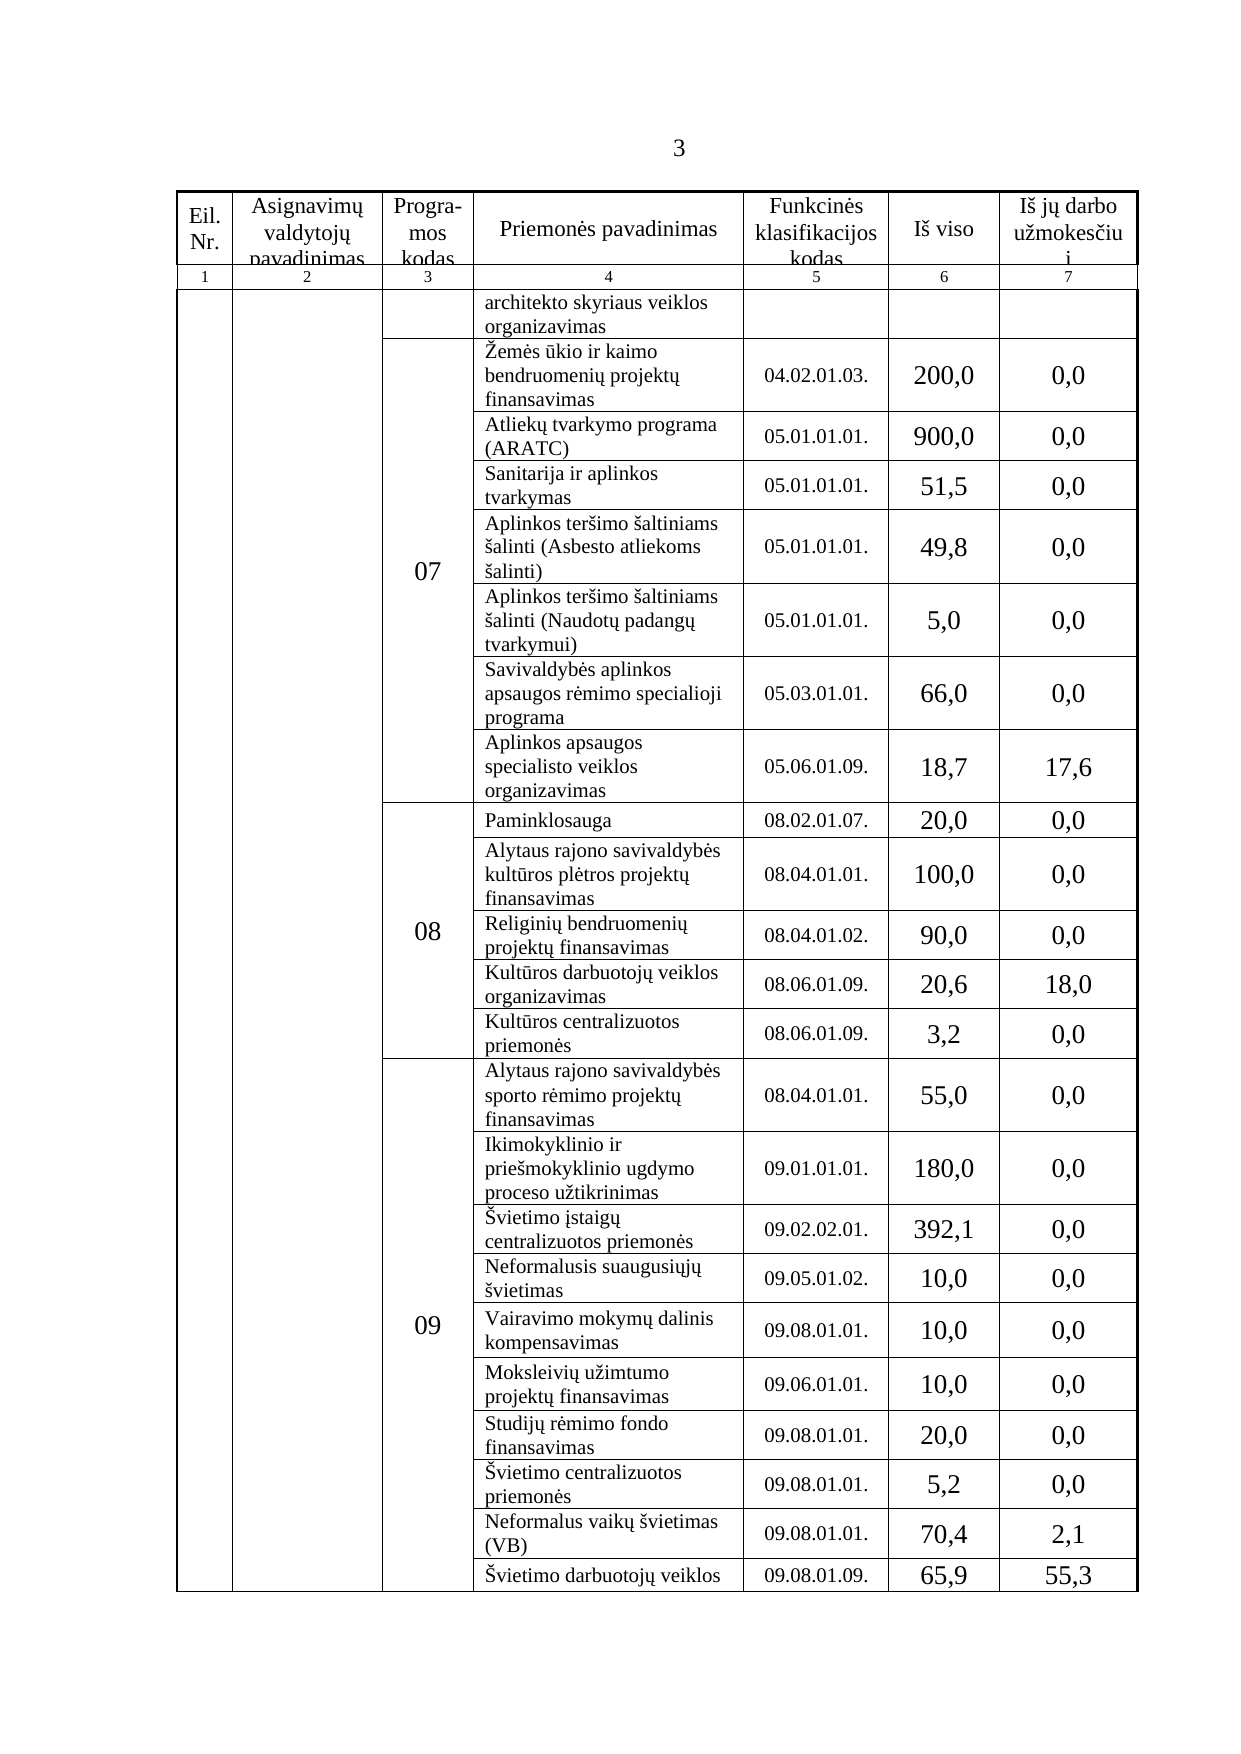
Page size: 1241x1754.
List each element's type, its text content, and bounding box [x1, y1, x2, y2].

table_cell [178, 290, 232, 1591]
table_cell 6 [889, 265, 999, 289]
table_cell [383, 290, 473, 338]
table_cell Švietimo centralizuotos priemonės [474, 1460, 743, 1508]
table_cell 5,0 [889, 584, 999, 656]
table_cell 0,0 [1000, 1303, 1136, 1357]
table_cell 20,6 [889, 960, 999, 1008]
table_cell Paminklosauga [474, 803, 743, 837]
table_cell 08.06.01.09. [744, 1009, 888, 1057]
table_cell [1139, 1131, 1161, 1204]
table_cell [1139, 1302, 1161, 1357]
table_cell 07 [383, 339, 473, 802]
table_cell [1000, 290, 1136, 338]
table_cell 0,0 [1000, 803, 1136, 837]
table_cell 0,0 [1000, 339, 1136, 411]
table_cell Moksleivių užimtumo projektų finansavimas [474, 1358, 743, 1410]
table_header Asignavimų valdytojų pavadinimas [233, 193, 382, 263]
table_cell 70,4 [889, 1509, 999, 1557]
table_cell Neformalus vaikų švietimas (VB) [474, 1509, 743, 1557]
table_cell [1139, 1204, 1161, 1253]
table_cell 09.08.01.01. [744, 1303, 888, 1357]
table_cell 05.01.01.01. [744, 510, 888, 583]
table_cell Ikimokyklinio ir priešmokyklinio ugdymo proceso užtikrinimas [474, 1132, 743, 1204]
table_cell 0,0 [1000, 1254, 1136, 1302]
table_cell [1139, 509, 1161, 583]
table_cell 08.04.01.02. [744, 911, 888, 959]
table_cell Neformalusis suaugusiųjų švietimas [474, 1254, 743, 1302]
table_cell 09.06.01.01. [744, 1358, 888, 1410]
table_cell 09.08.01.01. [744, 1411, 888, 1459]
table_cell [1139, 235, 1161, 263]
table_cell Aplinkos teršimo šaltiniams šalinti (Naudotų padangų tvarkymui) [474, 584, 743, 656]
table_cell [1139, 910, 1161, 959]
table_cell 0,0 [1000, 584, 1136, 656]
table_cell 0,0 [1000, 911, 1136, 959]
table_cell 08.02.01.07. [744, 803, 888, 837]
table_cell [1139, 1058, 1161, 1131]
table_cell 09.02.02.01. [744, 1205, 888, 1253]
table_header Progra-mos kodas [383, 193, 473, 263]
table_cell 20,0 [889, 1411, 999, 1459]
table_cell [1139, 729, 1161, 802]
table_cell 05.01.01.01. [744, 412, 888, 460]
table_cell 2 [233, 265, 382, 289]
table_cell 05.01.01.01. [744, 461, 888, 509]
table_cell 04.02.01.03. [744, 339, 888, 411]
table_cell 0,0 [1000, 461, 1136, 509]
table_cell 05.03.01.01. [744, 657, 888, 729]
table_cell 0,0 [1000, 838, 1136, 910]
table_cell Vairavimo mokymų dalinis kompensavimas [474, 1303, 743, 1357]
table_header Priemonės pavadinimas [474, 193, 743, 263]
table_cell 0,0 [1000, 657, 1136, 729]
table_cell 09.08.01.01. [744, 1509, 888, 1557]
table_cell 900,0 [889, 412, 999, 460]
table_cell [1139, 1508, 1161, 1557]
table_cell 09.08.01.09. [744, 1559, 888, 1591]
table_cell 3,2 [889, 1009, 999, 1057]
table_cell Religinių bendruomenių projektų finansavimas [474, 911, 743, 959]
table_cell 09.08.01.01. [744, 1460, 888, 1508]
table_cell 90,0 [889, 911, 999, 959]
table_cell 18,0 [1000, 960, 1136, 1008]
table_cell 3 [383, 265, 473, 289]
table_cell 10,0 [889, 1303, 999, 1357]
table_cell Žemės ūkio ir kaimo bendruomenių projektų finansavimas [474, 339, 743, 411]
table_cell 5,2 [889, 1460, 999, 1508]
table_cell 05.06.01.09. [744, 730, 888, 802]
table_cell [1139, 583, 1161, 656]
table_cell 09.05.01.02. [744, 1254, 888, 1302]
table_cell 08.04.01.01. [744, 1059, 888, 1131]
table_cell Alytaus rajono savivaldybės kultūros plėtros projektų finansavimas [474, 838, 743, 910]
table_cell [1139, 1410, 1161, 1459]
table_header [1139, 190, 1161, 235]
table_cell [233, 290, 382, 1591]
table_cell 0,0 [1000, 1205, 1136, 1253]
table_cell 08.06.01.09. [744, 960, 888, 1008]
table_cell Švietimo įstaigų centralizuotos priemonės [474, 1205, 743, 1253]
table_cell Studijų rėmimo fondo finansavimas [474, 1411, 743, 1459]
table_cell [1139, 656, 1161, 729]
table_cell [1139, 1558, 1161, 1591]
table_cell Savivaldybės aplinkos apsaugos rėmimo specialioji programa [474, 657, 743, 729]
table_cell 0,0 [1000, 1460, 1136, 1508]
table_cell 7 [1000, 265, 1137, 289]
table_cell 200,0 [889, 339, 999, 411]
table_cell [1138, 264, 1161, 289]
table_cell 0,0 [1000, 1358, 1136, 1410]
table_cell 0,0 [1000, 1009, 1136, 1057]
table_cell [1139, 460, 1161, 509]
table_cell 09 [383, 1059, 473, 1591]
table_cell 10,0 [889, 1254, 999, 1302]
table_cell 1 [178, 265, 232, 289]
table_cell Aplinkos teršimo šaltiniams šalinti (Asbesto atliekoms šalinti) [474, 510, 743, 583]
table_cell [1139, 411, 1161, 460]
table_cell architekto skyriaus veiklos organizavimas [474, 290, 743, 338]
table_cell 09.01.01.01. [744, 1132, 888, 1204]
table_cell [1139, 1357, 1161, 1410]
table_cell 66,0 [889, 657, 999, 729]
table_cell 0,0 [1000, 1132, 1136, 1204]
table_cell [1139, 1008, 1161, 1057]
table_header Funkcinės klasifikacijos kodas [744, 193, 888, 263]
table_cell 65,9 [889, 1559, 999, 1591]
table_cell 49,8 [889, 510, 999, 583]
table_cell 08 [383, 803, 473, 1057]
table_cell 20,0 [889, 803, 999, 837]
table_cell Kultūros darbuotojų veiklos organizavimas [474, 960, 743, 1008]
table_cell 5 [744, 265, 888, 289]
table_cell [1139, 289, 1161, 338]
table_header Iš jų darbo užmokesčiui [1000, 193, 1136, 263]
table_cell Kultūros centralizuotos priemonės [474, 1009, 743, 1057]
table_cell [889, 290, 999, 338]
table_cell Aplinkos apsaugos specialisto veiklos organizavimas [474, 730, 743, 802]
table_cell 2,1 [1000, 1509, 1136, 1557]
table_cell 0,0 [1000, 1411, 1136, 1459]
table_cell 180,0 [889, 1132, 999, 1204]
table_cell [1139, 959, 1161, 1008]
table_cell 08.04.01.01. [744, 838, 888, 910]
table_cell [1139, 1459, 1161, 1508]
table_cell 18,7 [889, 730, 999, 802]
table_cell [1139, 837, 1161, 910]
table_cell 0,0 [1000, 1059, 1136, 1131]
table_cell Švietimo darbuotojų veiklos [474, 1559, 743, 1591]
table_cell 10,0 [889, 1358, 999, 1410]
table_cell 0,0 [1000, 412, 1136, 460]
table_cell 100,0 [889, 838, 999, 910]
table_cell Atliekų tvarkymo programa (ARATC) [474, 412, 743, 460]
table_cell 4 [474, 265, 743, 289]
table_cell 0,0 [1000, 510, 1136, 583]
table_cell Alytaus rajono savivaldybės sporto rėmimo projektų finansavimas [474, 1059, 743, 1131]
table_header Eil. Nr. [178, 193, 232, 263]
table_cell 05.01.01.01. [744, 584, 888, 656]
table_cell 51,5 [889, 461, 999, 509]
table_cell 17,6 [1000, 730, 1136, 802]
table_header Iš viso [889, 193, 999, 263]
table_cell [1139, 1253, 1161, 1302]
table_cell Sanitarija ir aplinkos tvarkymas [474, 461, 743, 509]
table_cell [744, 290, 888, 338]
table_cell [1139, 802, 1161, 837]
table_cell 55,0 [889, 1059, 999, 1131]
table_cell [1139, 338, 1161, 411]
table_cell 392,1 [889, 1205, 999, 1253]
table_cell 55,3 [1000, 1559, 1136, 1591]
